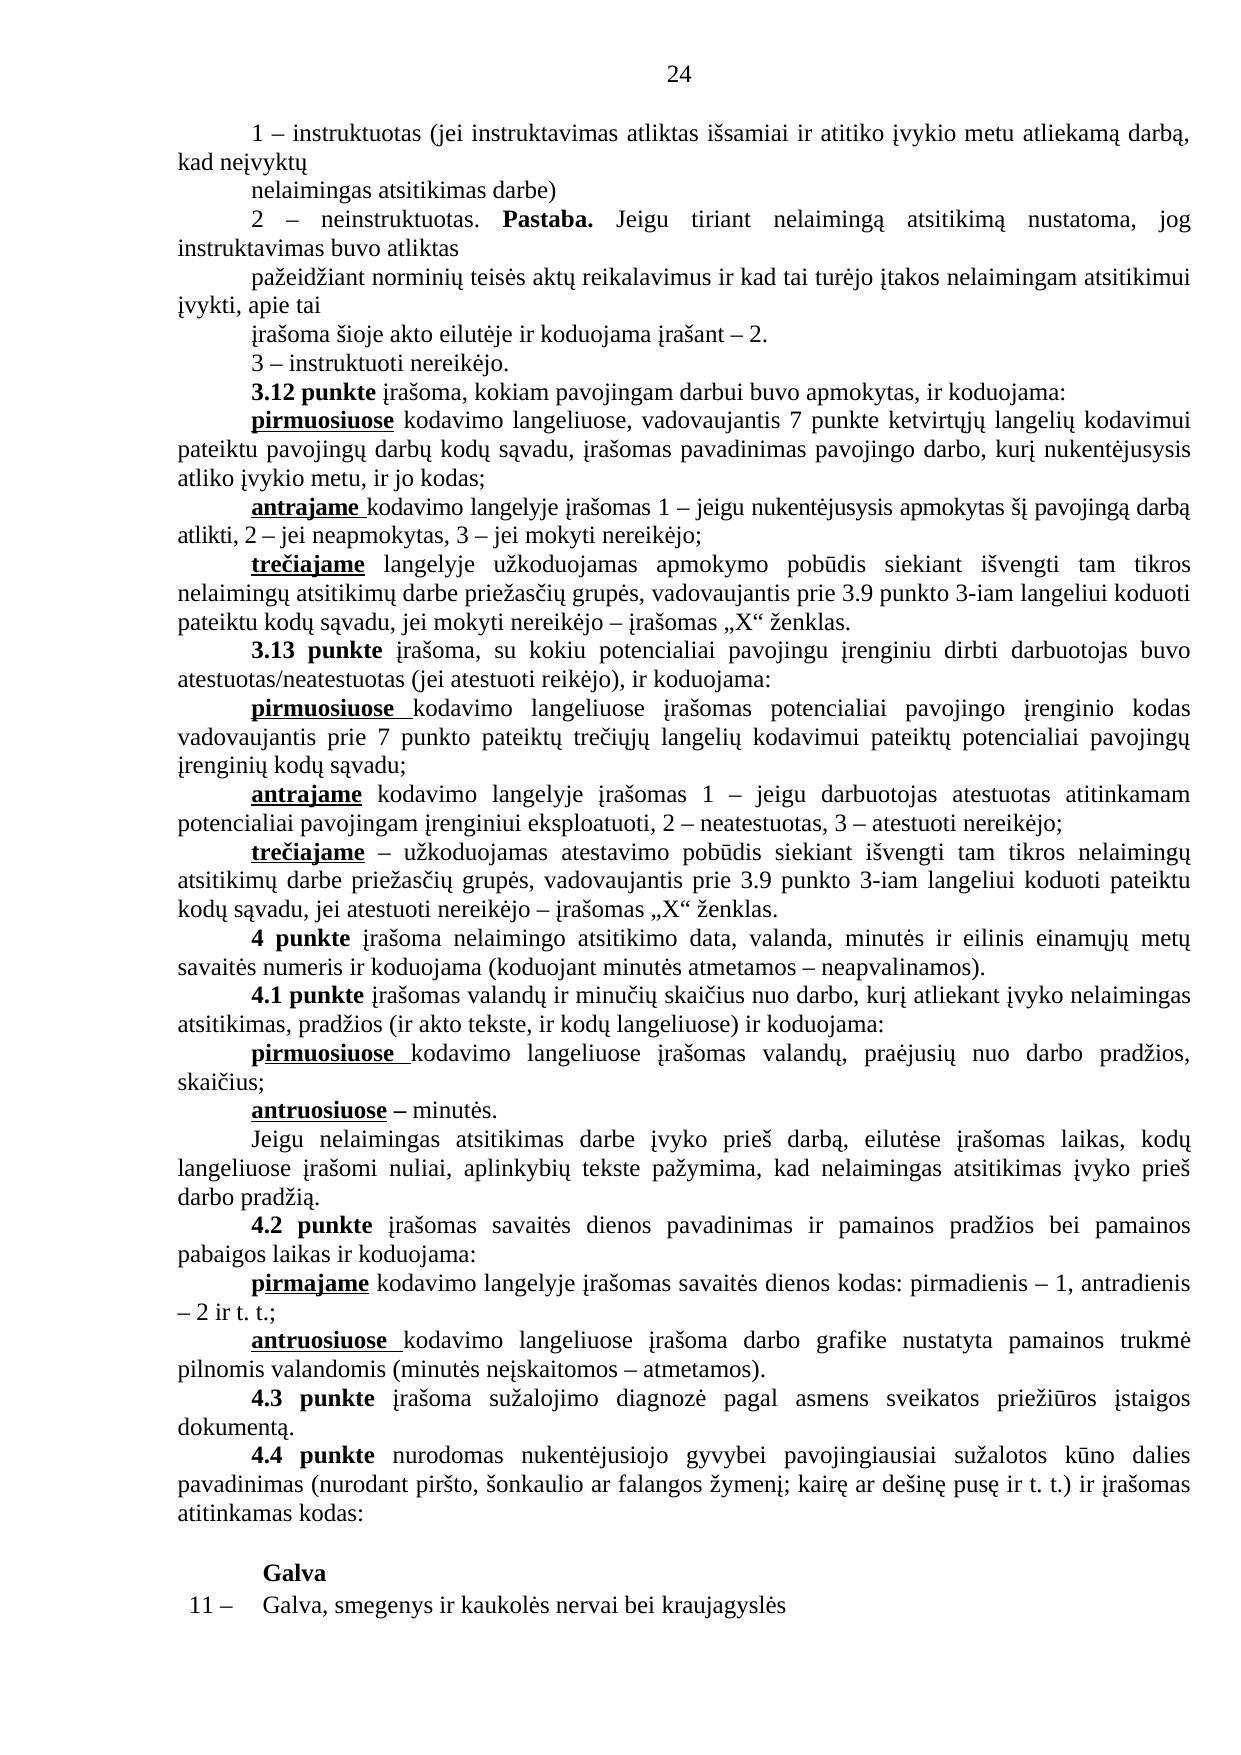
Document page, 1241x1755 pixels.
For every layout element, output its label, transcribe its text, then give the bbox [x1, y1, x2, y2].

text antruosiuose kodavimo langeliuose įrašoma darbo grafike nustatyta pamainos trukmė pilnomis valandomis (minutės neįskaitomos – atmetamos). [177, 1326, 1192, 1383]
text įrašoma šioje akto eilutėje ir koduojama įrašant – 2. [177, 319, 1192, 348]
text 4.4 punkte nurodomas nukentėjusiojo gyvybei pavojingiausiai sužalotos kūno dalies pavadinimas (nurodant piršto, šonkaulio ar falangos žymenį; kairę ar dešinę pusę ir t. t.) ir įrašomas atitinkamas kodas: [177, 1441, 1192, 1527]
text pirmuosiuose kodavimo langeliuose įrašomas potencialiai pavojingo įrenginio kodas vadovaujantis prie 7 punkto pateiktų trečiųjų langelių kodavimui pateiktų potencialiai pavojingų įrenginių kodų sąvadu; [177, 693, 1192, 779]
text pirmuosiuose kodavimo langeliuose, vadovaujantis 7 punkte ketvirtųjų langelių kodavimui pateiktu pavojingų darbų kodų sąvadu, įrašomas pavadinimas pavojingo darbo, kurį nukentėjusysis atliko įvykio metu, ir jo kodas; [177, 406, 1192, 492]
text trečiajame – užkoduojamas atestavimo pobūdis siekiant išvengti tam tikros nelaimingų atsitikimų darbe priežasčių grupės, vadovaujantis prie 3.9 punkto 3-iam langeliui koduoti pateiktu kodų sąvadu, jei atestuoti nereikėjo – įrašomas „X“ ženklas. [177, 837, 1192, 923]
text pažeidžiant norminių teisės aktų reikalavimus ir kad tai turėjo įtakos nelaimingam atsitikimui įvykti, apie tai [177, 262, 1192, 319]
text 4.1 punkte įrašomas valandų ir minučių skaičius nuo darbo, kurį atliekant įvyko nelaimingas atsitikimas, pradžios (ir akto tekste, ir kodų langeliuose) ir koduojama: [177, 981, 1192, 1038]
table_header 11 – [177, 1556, 251, 1619]
text pirmuosiuose kodavimo langeliuose įrašomas valandų, praėjusių nuo darbo pradžios, skaičius; [177, 1038, 1192, 1096]
text antruosiuose – minutės. [177, 1096, 1192, 1124]
text pirmajame kodavimo langelyje įrašomas savaitės dienos kodas: pirmadienis – 1, antradienis – 2 ir t. t.; [177, 1268, 1192, 1326]
text 4.3 punkte įrašoma sužalojimo diagnozė pagal asmens sveikatos priežiūros įstaigos dokumentą. [177, 1383, 1192, 1441]
text antrajame kodavimo langelyje įrašomas 1 – jeigu darbuotojas atestuotas atitinkamam potencialiai pavojingam įrenginiui eksploatuoti, 2 – neatestuotas, 3 – atestuoti nereikėjo; [177, 779, 1192, 837]
text 3 – instruktuoti nereikėjo. [177, 348, 1192, 377]
text antrajame kodavimo langelyje įrašomas 1 – jeigu nukentėjusysis apmokytas šį pavojingą darbą atlikti, 2 – jei neapmokytas, 3 – jei mokyti nereikėjo; [177, 492, 1192, 549]
text 1 – instruktuotas (jei instruktavimas atliktas išsamiai ir atitiko įvykio metu atliekamą darbą, kad neįvyktų [177, 118, 1192, 176]
text 2 – neinstruktuotas. Pastaba. Jeigu tiriant nelaimingą atsitikimą nustatoma, jog instruktavimas buvo atliktas [177, 204, 1192, 262]
table_header Galva Galva, smegenys ir kaukolės nervai bei kraujagyslės [251, 1556, 1181, 1619]
text 4.2 punkte įrašomas savaitės dienos pavadinimas ir pamainos pradžios bei pamainos pabaigos laikas ir koduojama: [177, 1211, 1192, 1268]
text trečiajame langelyje užkoduojamas apmokymo pobūdis siekiant išvengti tam tikros nelaimingų atsitikimų darbe priežasčių grupės, vadovaujantis prie 3.9 punkto 3-iam langeliui koduoti pateiktu kodų sąvadu, jei mokyti nereikėjo – įrašomas „X“ ženklas. [177, 549, 1192, 636]
text 3.13 punkte įrašoma, su kokiu potencialiai pavojingu įrenginiu dirbti darbuotojas buvo atestuotas/neatestuotas (jei atestuoti reikėjo), ir koduojama: [177, 636, 1192, 693]
text 4 punkte įrašoma nelaimingo atsitikimo data, valanda, minutės ir eilinis einamųjų metų savaitės numeris ir koduojama (koduojant minutės atmetamos – neapvalinamos). [177, 923, 1192, 981]
text 3.12 punkte įrašoma, kokiam pavojingam darbui buvo apmokytas, ir koduojama: [177, 377, 1192, 406]
text nelaimingas atsitikimas darbe) [177, 176, 1192, 204]
text Jeigu nelaimingas atsitikimas darbe įvyko prieš darbą, eilutėse įrašomas laikas, kodų langeliuose įrašomi nuliai, aplinkybių tekste pažymima, kad nelaimingas atsitikimas įvyko prieš darbo pradžią. [177, 1124, 1192, 1211]
